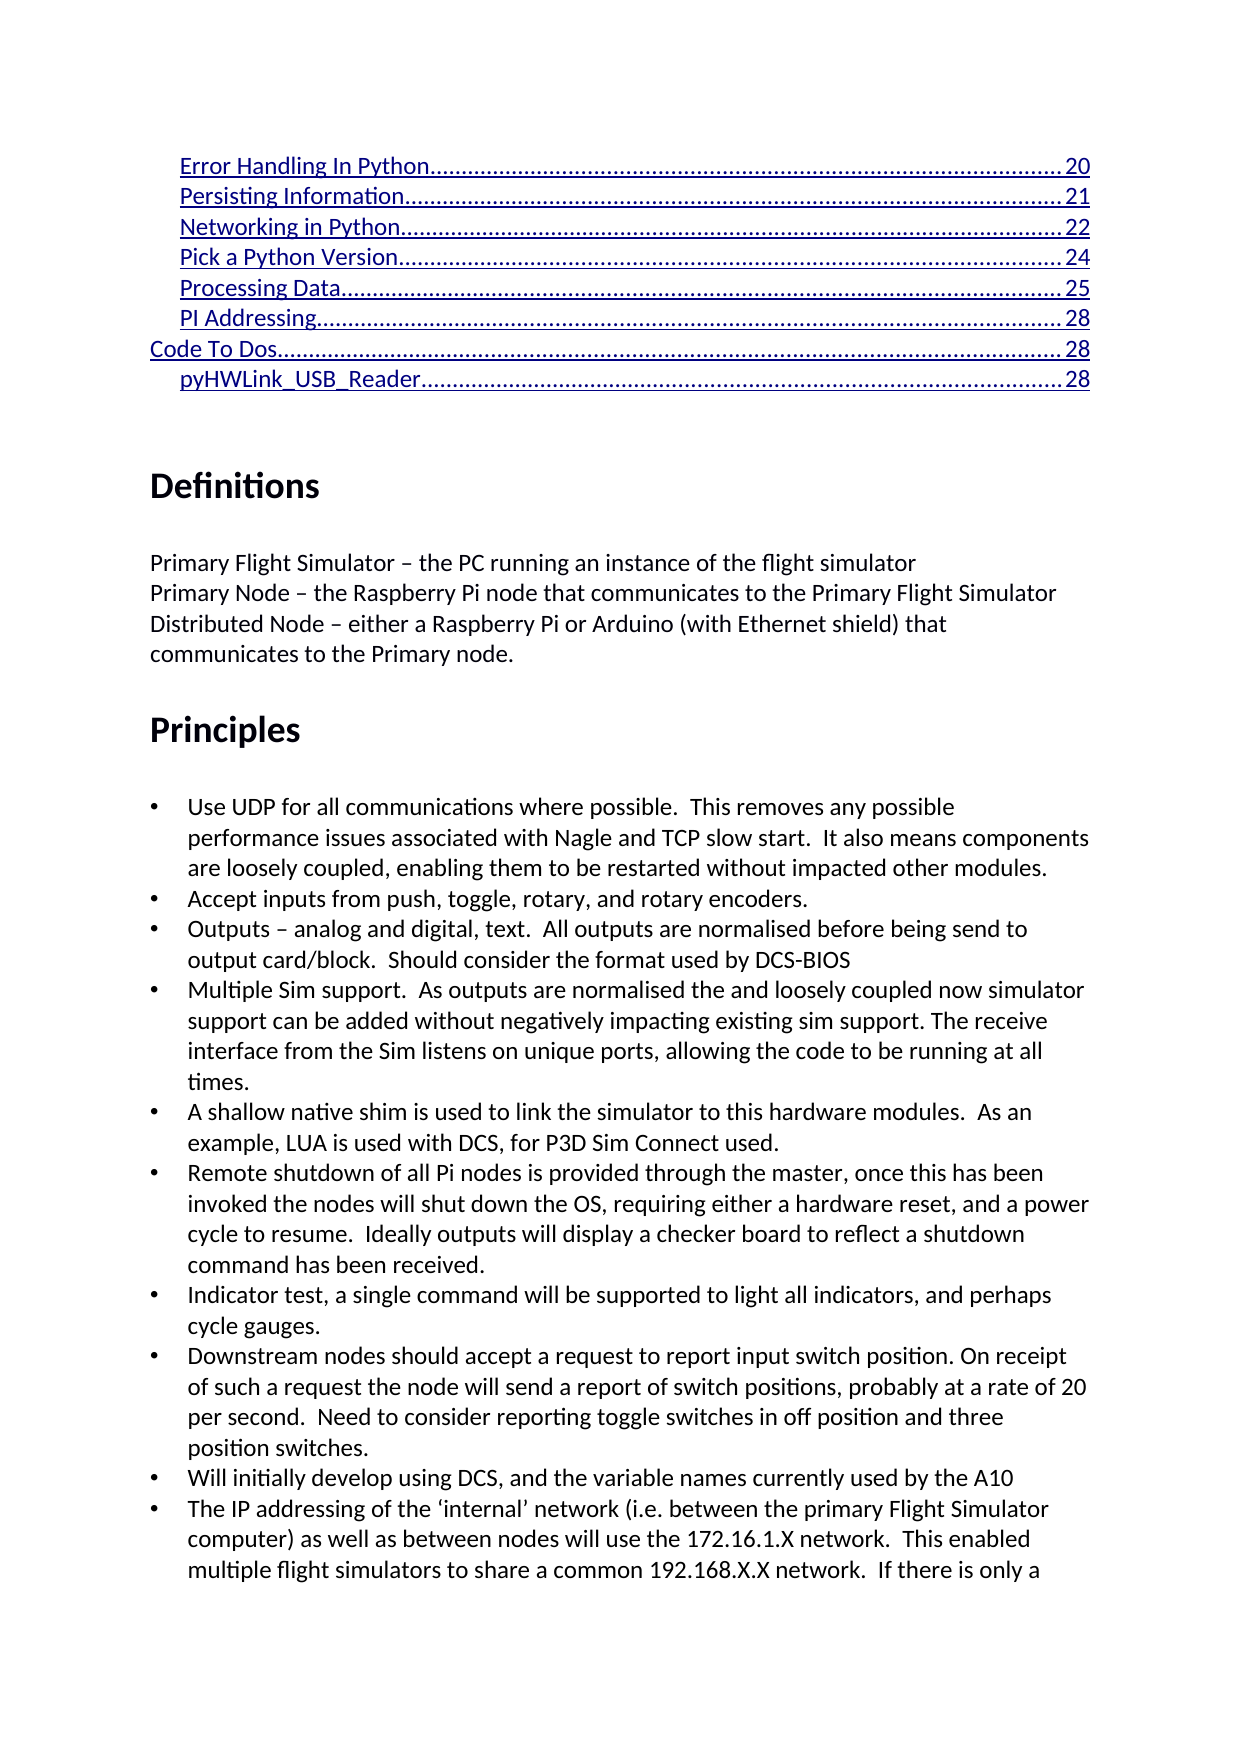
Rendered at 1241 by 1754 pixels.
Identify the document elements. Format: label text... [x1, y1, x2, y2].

list Indicator test, a single command will be supported to light all indicators, and perhaps cycle gauges. [150, 1279, 1090, 1341]
list Use UDP for all communications where possible. This removes any possible performance issues associated with Nagle and TCP slow start. It also means components are loosely coupled, enabling them to be restarted without impacted other modules. [150, 791, 1090, 883]
text [179, 238, 1090, 242]
text [179, 207, 1090, 211]
text Distributed Node – either a Raspberry Pi or Arduino (with Ethernet shield) that communicates to the Primary node. [150, 608, 1090, 669]
list Multiple Sim support. As outputs are normalised the and loosely coupled now simulator support can be added without negatively impacting existing sim support. The receive interface from the Sim listens on unique ports, allowing the code to be running at all times. [150, 974, 1090, 1096]
list The IP addressing of the ‘internal’ network (i.e. between the primary Flight Simulator computer) as well as between nodes will use the 172.16.1.X network. This enabled multiple flight simulators to share a common 192.168.X.X network. If there is only a [150, 1493, 1090, 1585]
text Code To Dos 28 [150, 333, 1090, 359]
list A shallow native shim is used to link the simulator to this hardware modules. As an example, LUA is used with DCS, for P3D Sim Connect used. [150, 1096, 1090, 1157]
text [179, 177, 1090, 181]
list Will initially develop using DCS, and the variable names currently used by the A10 [150, 1463, 1090, 1493]
text Primary Flight Simulator – the PC running an instance of the flight simulator [150, 547, 1090, 577]
list Remote shutdown of all Pi nodes is provided through the master, once this has been invoked the nodes will shut down the OS, requiring either a hardware reset, and a power cycle to resume. Ideally outputs will display a checker board to reflect a shutdown command has been received. [150, 1157, 1090, 1279]
text PI Addressing 28 [179, 303, 1090, 329]
text Networking in Python 22 [179, 211, 1090, 237]
text pyHWLink_USB_Reader 28 [179, 364, 1090, 390]
text Primary Node – the Raspberry Pi node that communicates to the Primary Flight Simulator [150, 577, 1090, 608]
subtitle Principles [150, 706, 1090, 752]
text Persisting Information 21 [179, 181, 1090, 206]
subtitle Definitions [150, 462, 1090, 508]
list Outputs – analog and digital, text. All outputs are normalised before being send to output card/block. Should consider the format used by DCS-BIOS [150, 913, 1090, 974]
text Pick a Python Version 24 [179, 242, 1090, 268]
text [179, 299, 1090, 303]
text Processing Data 25 [179, 272, 1090, 298]
text Error Handling In Python 20 [179, 150, 1090, 176]
list Downstream nodes should accept a request to report input switch position. On receipt of such a request the node will send a report of switch positions, probably at a rate of 20 per second. Need to consider reporting toggle switches in off position and three position switches. [150, 1341, 1090, 1463]
list Accept inputs from push, toggle, rotary, and rotary encoders. [150, 883, 1090, 913]
